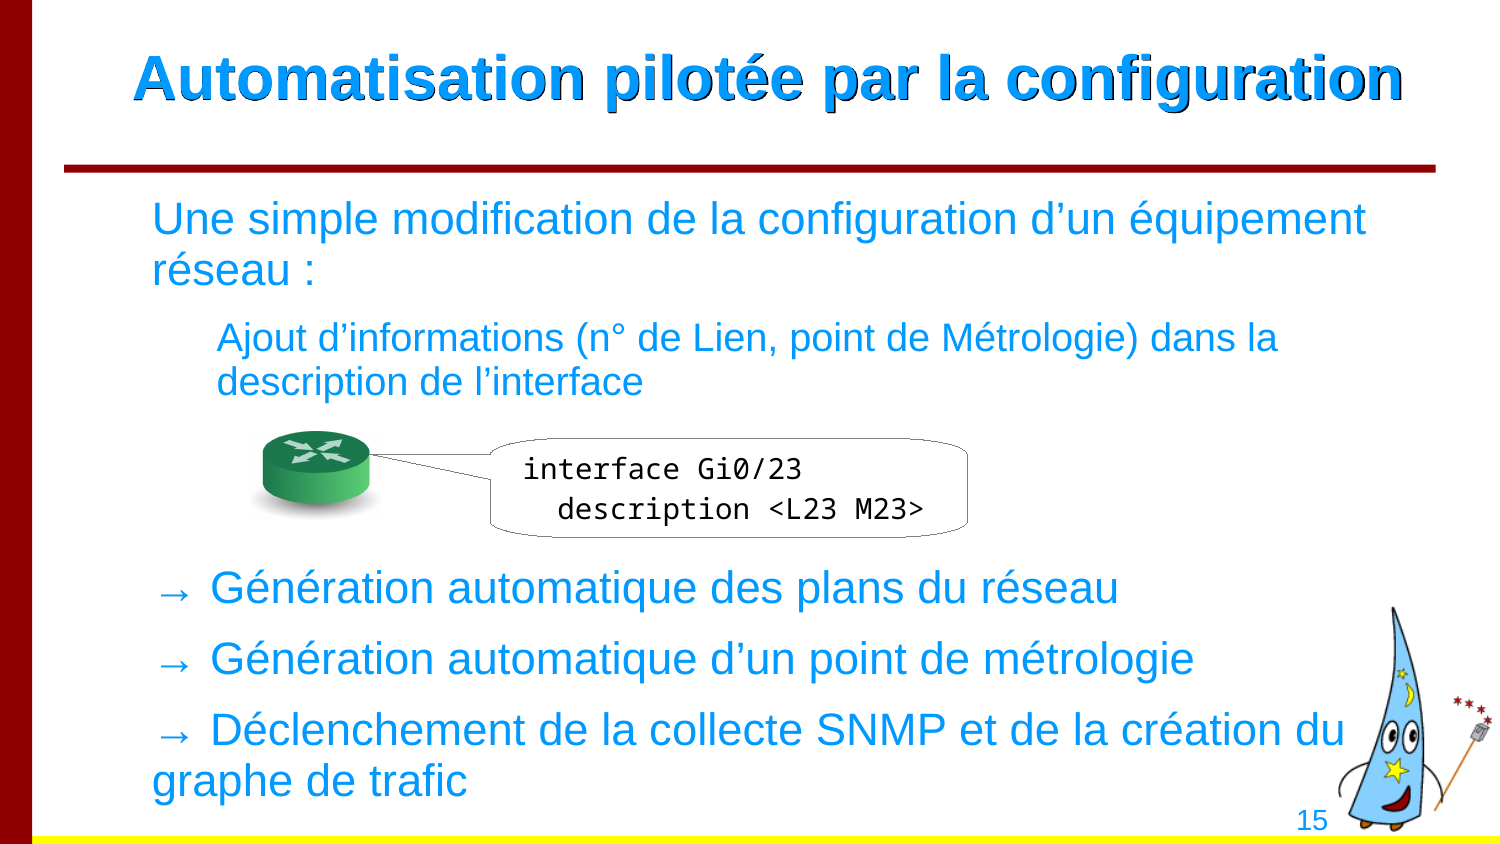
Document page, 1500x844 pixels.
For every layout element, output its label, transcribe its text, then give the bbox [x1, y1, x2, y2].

picture [1338, 606, 1492, 832]
list Une simple modification de la configuration d’un équipement réseau : Ajout d’informations (n° de Lien, point de Métrologie) dans la description de l’interface → Génération automatique des plans du réseau → Génération automatique d’un point de métrologie → Déclenchement de la collecte SNMP et de la création du graphe de trafic [75, 192, 1425, 827]
title Automatisation pilotée par la configuration [85, 12, 1452, 145]
